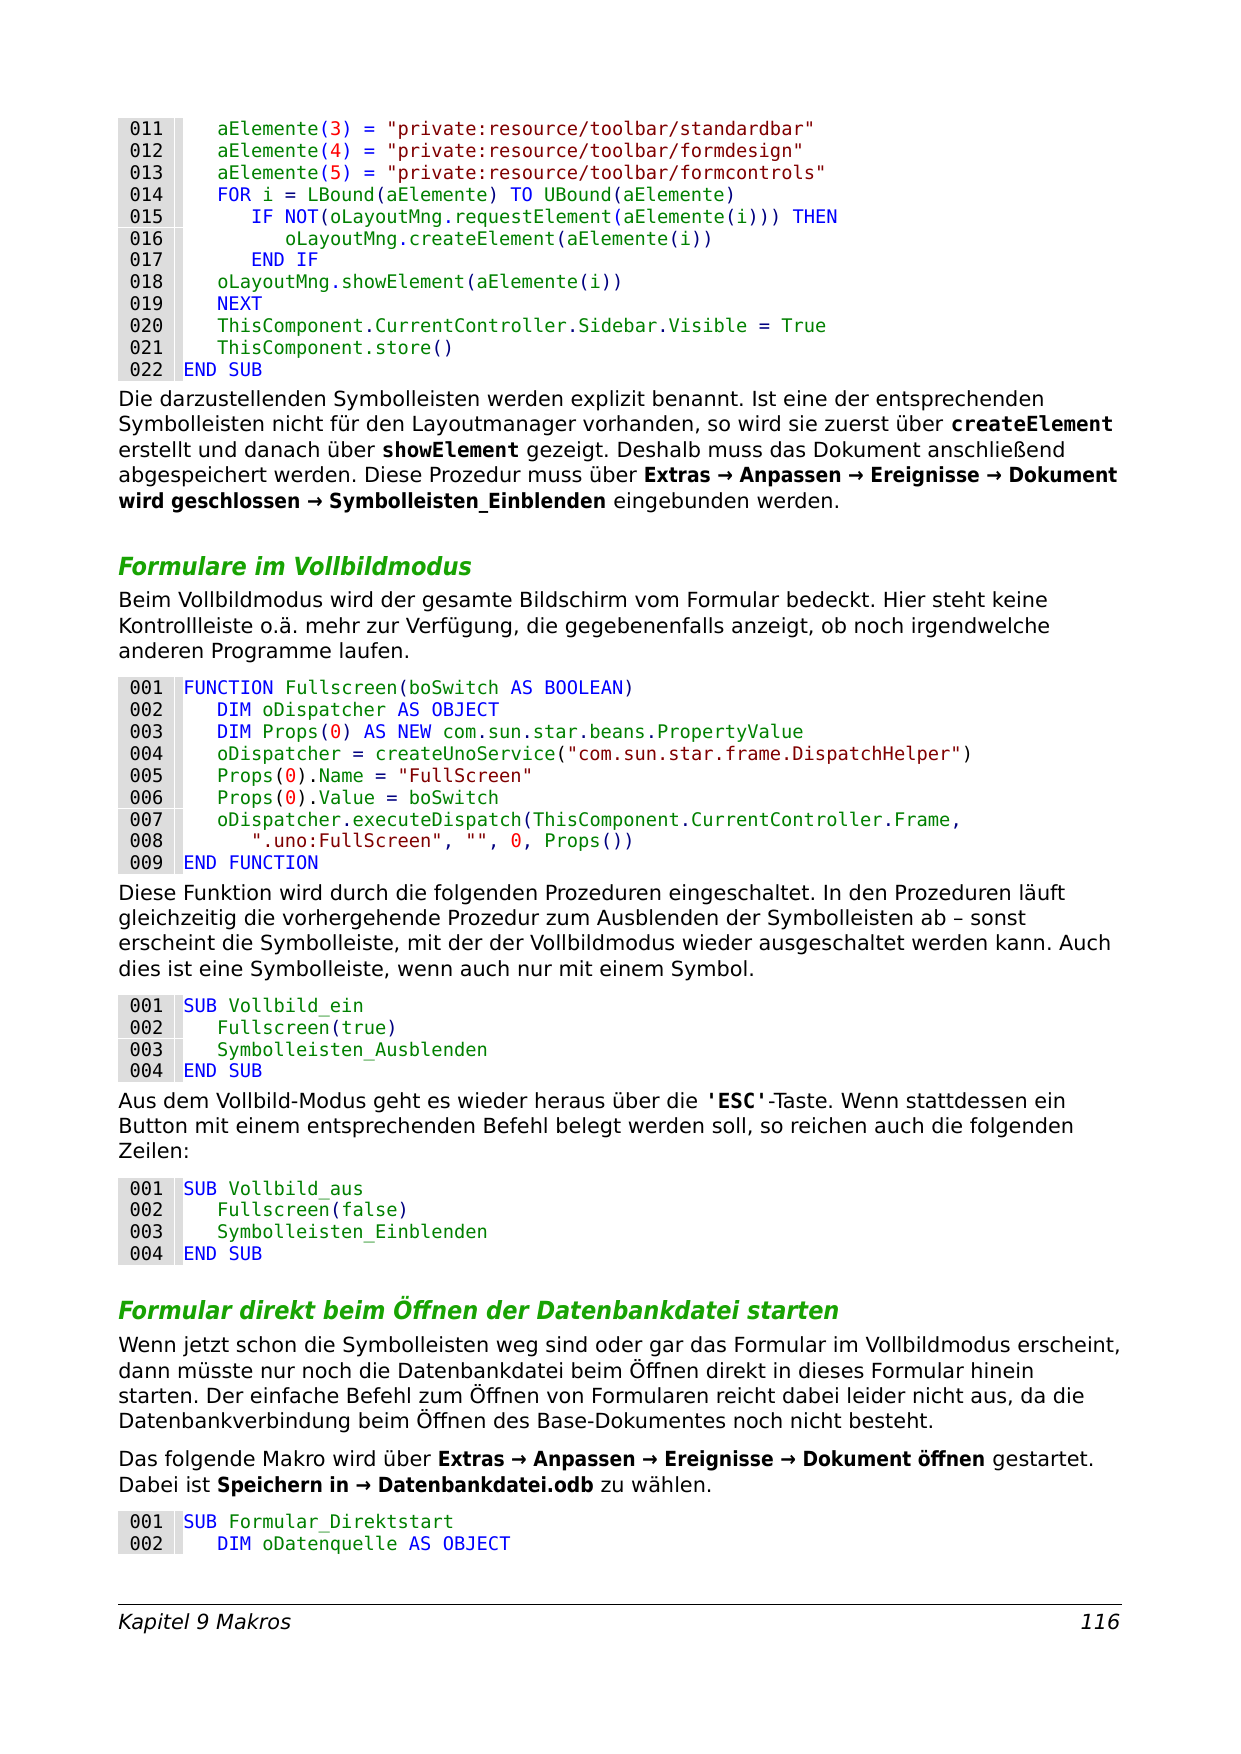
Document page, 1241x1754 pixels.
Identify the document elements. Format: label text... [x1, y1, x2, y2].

list oLayoutMng.createElement(aElemente(i)) [118, 227, 1122, 249]
list Props(0).Name = "FullScreen" [183, 765, 1122, 787]
list oLayoutMng.showElement(aElemente(i)) [183, 271, 1122, 293]
list ThisComponent.store() [183, 337, 1122, 359]
list oDispatcher = createUnoService("com.sun.star.frame.DispatchHelper") [183, 743, 1122, 765]
list DIM oDispatcher AS OBJECT [183, 699, 1122, 721]
list NEXT [183, 293, 1122, 315]
list FOR i = LBound(aElemente) TO UBound(aElemente) [183, 184, 1122, 206]
list END SUB [183, 359, 1122, 381]
list ".uno:FullScreen", "", 0, Props()) [183, 830, 1122, 852]
list Fullscreen(true) [183, 1017, 1122, 1038]
list END SUB [183, 1243, 1122, 1265]
list SUB Formular_Direktstart [183, 1511, 1122, 1533]
text Diese Funktion wird durch die folgenden Prozeduren eingeschaltet. In den Prozeduren läuft gleichzeitig die vorhergehende Prozedur zum Ausblenden der Symbolleisten ab – sonst erscheint die Symbolleiste, mit der der Vollbildmodus wieder ausgeschaltet werden kann. Auch dies ist eine Symbolleiste, wenn auch nur mit einem Symbol. [118, 881, 1122, 981]
text Die darzustellenden Symbolleisten werden explizit benannt. Ist eine der entsprechenden Symbolleisten nicht für den Layoutmanager vorhanden, so wird sie zuerst über createElement erstellt und danach über showElement gezeigt. Deshalb muss das Dokument anschließend abgespeichert werden. Diese Prozedur muss über Extras → Anpassen → Ereignisse → Dokument wird geschlossen → Symbolleisten_Einblenden eingebunden werden. [118, 387, 1122, 513]
list oDispatcher.executeDispatch(ThisComponent.CurrentController.Frame, [118, 808, 1122, 830]
list Fullscreen(false) [183, 1199, 1122, 1221]
text Beim Vollbildmodus wird der gesamte Bildschirm vom Formular bedeckt. Hier steht keine Kontrollleiste o.ä. mehr zur Verfügung, die gegebenenfalls anzeigt, ob noch irgendwelche anderen Programme laufen. [118, 588, 1122, 664]
list ThisComponent.CurrentController.Sidebar.Visible = True [183, 315, 1122, 337]
text Das folgende Makro wird über Extras → Anpassen → Ereignisse → Dokument öffnen gestartet. Dabei ist Speichern in → Datenbankdatei.odb zu wählen. [118, 1447, 1122, 1497]
list END SUB [183, 1060, 1122, 1082]
list aElemente(5) = "private:resource/toolbar/formcontrols" [183, 162, 1122, 184]
list aElemente(3) = "private:resource/toolbar/standardbar" [183, 118, 1122, 140]
list aElemente(4) = "private:resource/toolbar/formdesign" [183, 140, 1122, 162]
list Props(0).Value = boSwitch [183, 787, 1122, 808]
list END IF [183, 249, 1122, 271]
list FUNCTION Fullscreen(boSwitch AS BOOLEAN) [183, 677, 1122, 699]
subtitle Formular direkt beim Öffnen der Datenbankdatei starten [118, 1296, 1122, 1326]
subtitle Formulare im Vollbildmodus [118, 552, 1122, 581]
list END FUNCTION [183, 852, 1122, 874]
list IF NOT(oLayoutMng.requestElement(aElemente(i))) THEN [183, 206, 1122, 227]
list SUB Vollbild_ein [183, 995, 1122, 1017]
list SUB Vollbild_aus [118, 1177, 1122, 1199]
text Wenn jetzt schon die Symbolleisten weg sind oder gar das Formular im Vollbildmodus erscheint, dann müsste nur noch die Datenbankdatei beim Öffnen direkt in dieses Formular hinein starten. Der einfache Befehl zum Öffnen von Formularen reicht dabei leider nicht aus, da die Datenbankverbindung beim Öffnen des Base-Dokumentes noch nicht besteht. [118, 1333, 1122, 1434]
list Symbolleisten_Ausblenden [118, 1038, 1122, 1060]
list DIM Props(0) AS NEW com.sun.star.beans.PropertyValue [183, 721, 1122, 743]
list DIM oDatenquelle AS OBJECT [183, 1533, 1122, 1554]
text Aus dem Vollbild-Modus geht es wieder heraus über die 'ESC'-Taste. Wenn stattdessen ein Button mit einem entsprechenden Befehl belegt werden soll, so reichen auch die folgenden Zeilen: [118, 1089, 1122, 1164]
list Symbolleisten_Einblenden [183, 1221, 1122, 1243]
